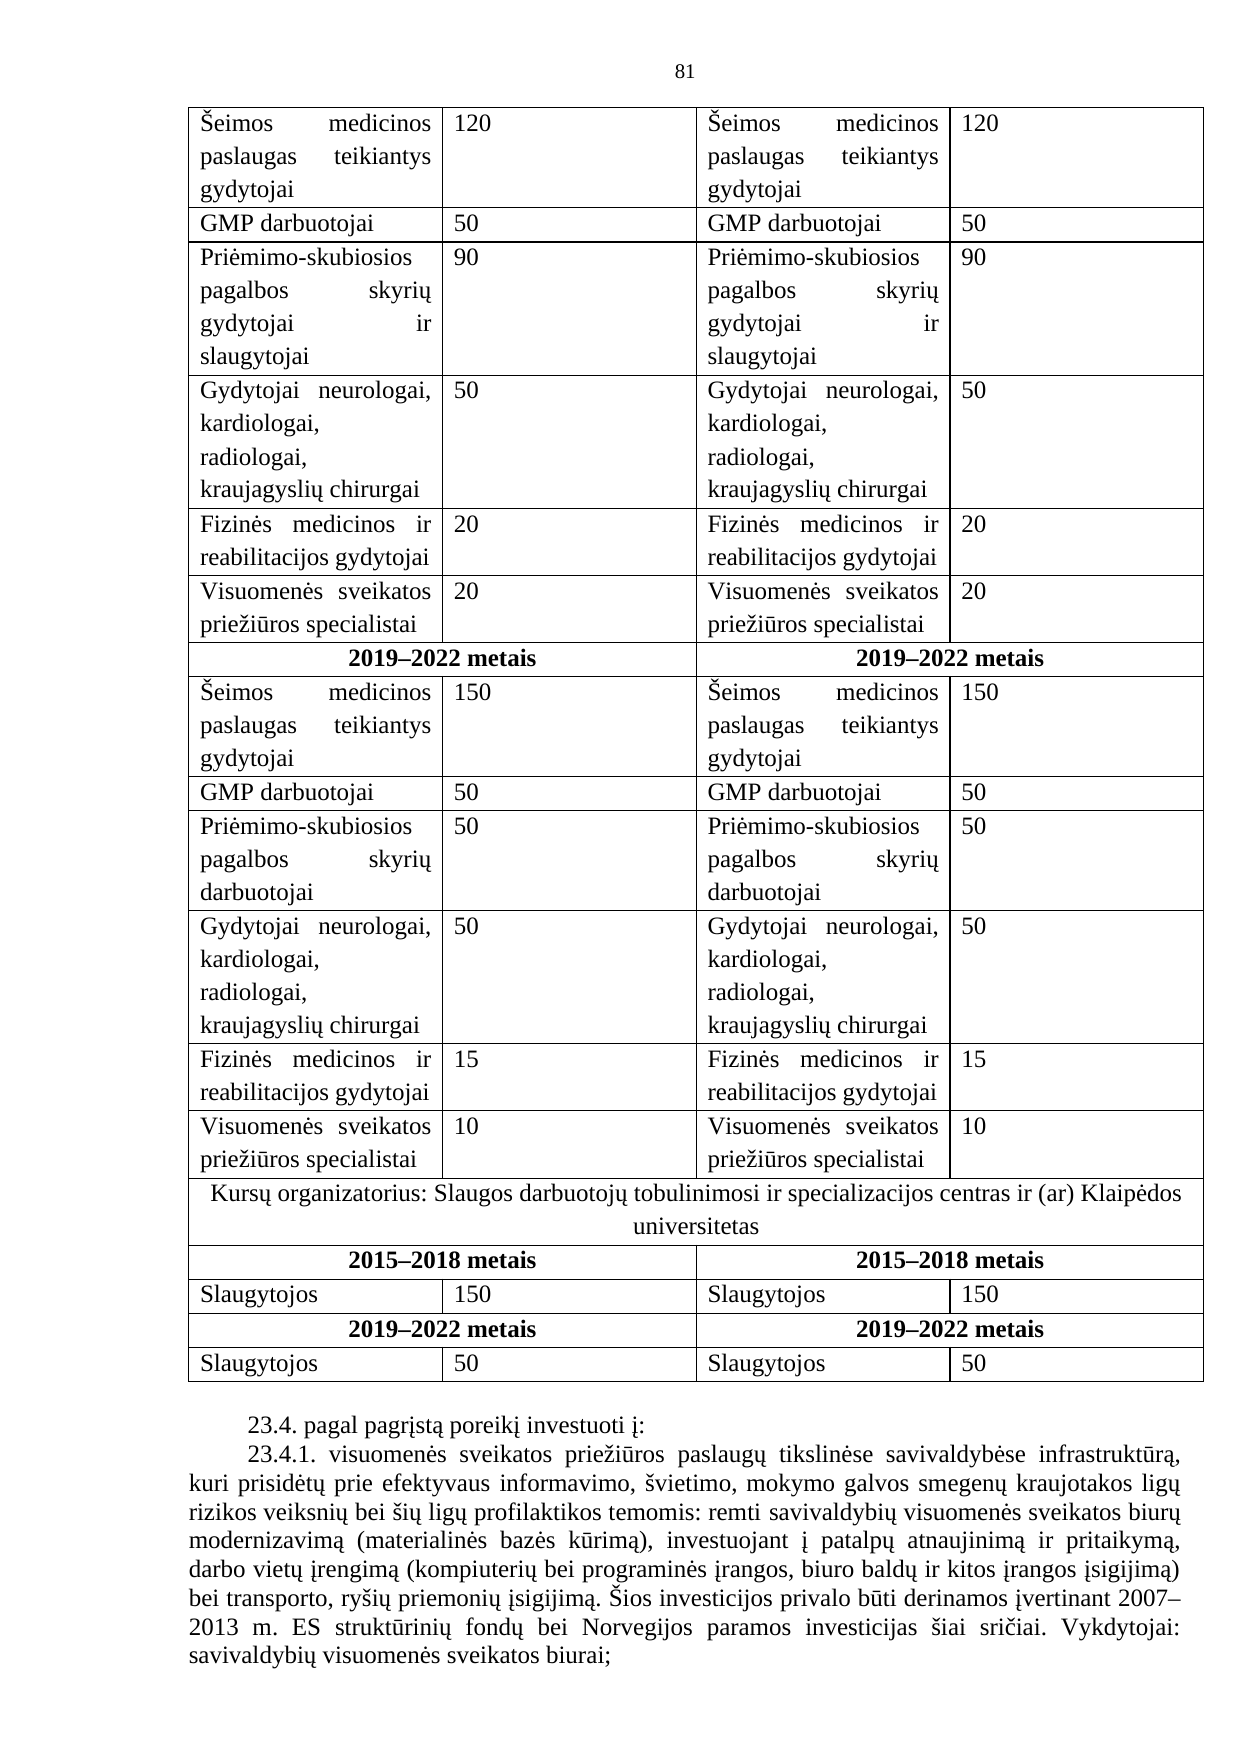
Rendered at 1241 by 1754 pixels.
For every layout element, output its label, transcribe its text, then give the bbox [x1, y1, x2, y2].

table_cell 20 [443, 509, 696, 575]
table_cell Gydytojai neurologai, kardiologai, radiologai, kraujagyslių chirurgai [697, 911, 949, 1043]
table_cell Priėmimo-skubiosios pagalbos skyrių darbuotojai [189, 811, 442, 910]
table_cell 120 [443, 108, 696, 207]
table_cell 50 [443, 777, 696, 810]
table_cell 2015–2018 metais [697, 1246, 1203, 1278]
table_cell 50 [951, 777, 1203, 810]
table_cell Slaugytojos [697, 1348, 949, 1381]
table_cell 50 [951, 1348, 1203, 1381]
table_cell Kursų organizatorius: Slaugos darbuotojų tobulinimosi ir specializacijos centras ir (ar) Klaipėdos universitetas [189, 1179, 1203, 1244]
text 23.4.1. visuomenės sveikatos priežiūros paslaugų tikslinėse savivaldybėse infrastruktūrą, kuri prisidėtų prie efektyvaus informavimo, švietimo, mokymo galvos smegenų kraujotakos ligų rizikos veiksnių bei šių ligų profilaktikos temomis: remti savivaldybių visuomenės sveikatos biurų modernizavimą (materialinės bazės kūrimą), investuojant į patalpų atnaujinimą ir pritaikymą, darbo vietų įrengimą (kompiuterių bei programinės įrangos, biuro baldų ir kitos įrangos įsigijimą) bei transporto, ryšių priemonių įsigijimą. Šios investicijos privalo būti derinamos įvertinant 2007–2013 m. ES struktūrinių fondų bei Norvegijos paramos investicijas šiai sričiai. Vykdytojai: savivaldybių visuomenės sveikatos biurai; [188, 1439, 1181, 1669]
text 23.4. pagal pagrįstą poreikį investuoti į: [188, 1411, 1181, 1439]
table_cell 10 [951, 1111, 1203, 1177]
table_cell 20 [951, 509, 1203, 575]
table_cell Priėmimo-skubiosios pagalbos skyrių gydytojai ir slaugytojai [189, 243, 442, 374]
table_cell 50 [443, 208, 696, 241]
table_cell GMP darbuotojai [697, 777, 949, 810]
table_cell 10 [443, 1111, 696, 1177]
table_cell GMP darbuotojai [697, 208, 949, 241]
table_cell Slaugytojos [697, 1280, 949, 1313]
table_cell 50 [443, 1348, 696, 1381]
table_cell 50 [443, 376, 696, 508]
table_cell Slaugytojos [189, 1348, 442, 1381]
table_cell GMP darbuotojai [189, 208, 442, 241]
table_cell Priėmimo-skubiosios pagalbos skyrių darbuotojai [697, 811, 949, 910]
table_cell 20 [951, 576, 1203, 642]
table_cell 15 [951, 1044, 1203, 1110]
table_cell 2019–2022 metais [697, 1314, 1203, 1347]
table_cell 2015–2018 metais [189, 1246, 696, 1278]
table_cell 150 [443, 1280, 696, 1313]
table_cell 50 [951, 208, 1203, 241]
table_cell Slaugytojos [189, 1280, 442, 1313]
table_cell Šeimos medicinos paslaugas teikiantys gydytojai [189, 677, 442, 776]
table_cell 120 [951, 108, 1203, 207]
table_cell 150 [951, 677, 1203, 776]
table_cell Šeimos medicinos paslaugas teikiantys gydytojai [189, 108, 442, 207]
table_cell 50 [951, 811, 1203, 910]
table_cell Visuomenės sveikatos priežiūros specialistai [697, 576, 949, 642]
table_cell Gydytojai neurologai, kardiologai, radiologai, kraujagyslių chirurgai [697, 376, 949, 508]
table_cell 20 [443, 576, 696, 642]
table_cell 2019–2022 metais [189, 1314, 696, 1347]
table_cell Gydytojai neurologai, kardiologai, radiologai, kraujagyslių chirurgai [189, 911, 442, 1043]
table_cell Visuomenės sveikatos priežiūros specialistai [697, 1111, 949, 1177]
table_cell 50 [443, 911, 696, 1043]
table_cell 50 [951, 376, 1203, 508]
table_cell Gydytojai neurologai, kardiologai, radiologai, kraujagyslių chirurgai [189, 376, 442, 508]
table_cell 150 [443, 677, 696, 776]
table_cell GMP darbuotojai [189, 777, 442, 810]
table_cell Fizinės medicinos ir reabilitacijos gydytojai [697, 1044, 949, 1110]
table_cell 2019–2022 metais [189, 643, 696, 676]
table_cell Visuomenės sveikatos priežiūros specialistai [189, 1111, 442, 1177]
table_cell 50 [951, 911, 1203, 1043]
table_cell 90 [951, 243, 1203, 374]
table_cell 50 [443, 811, 696, 910]
table_cell Fizinės medicinos ir reabilitacijos gydytojai [189, 1044, 442, 1110]
table_cell Šeimos medicinos paslaugas teikiantys gydytojai [697, 677, 949, 776]
table_cell Šeimos medicinos paslaugas teikiantys gydytojai [697, 108, 949, 207]
table_cell Fizinės medicinos ir reabilitacijos gydytojai [697, 509, 949, 575]
table_cell 150 [951, 1280, 1203, 1313]
table_cell Visuomenės sveikatos priežiūros specialistai [189, 576, 442, 642]
table_cell Priėmimo-skubiosios pagalbos skyrių gydytojai ir slaugytojai [697, 243, 949, 374]
table_cell 90 [443, 243, 696, 374]
table_cell Fizinės medicinos ir reabilitacijos gydytojai [189, 509, 442, 575]
table_cell 2019–2022 metais [697, 643, 1203, 676]
table_cell 15 [443, 1044, 696, 1110]
